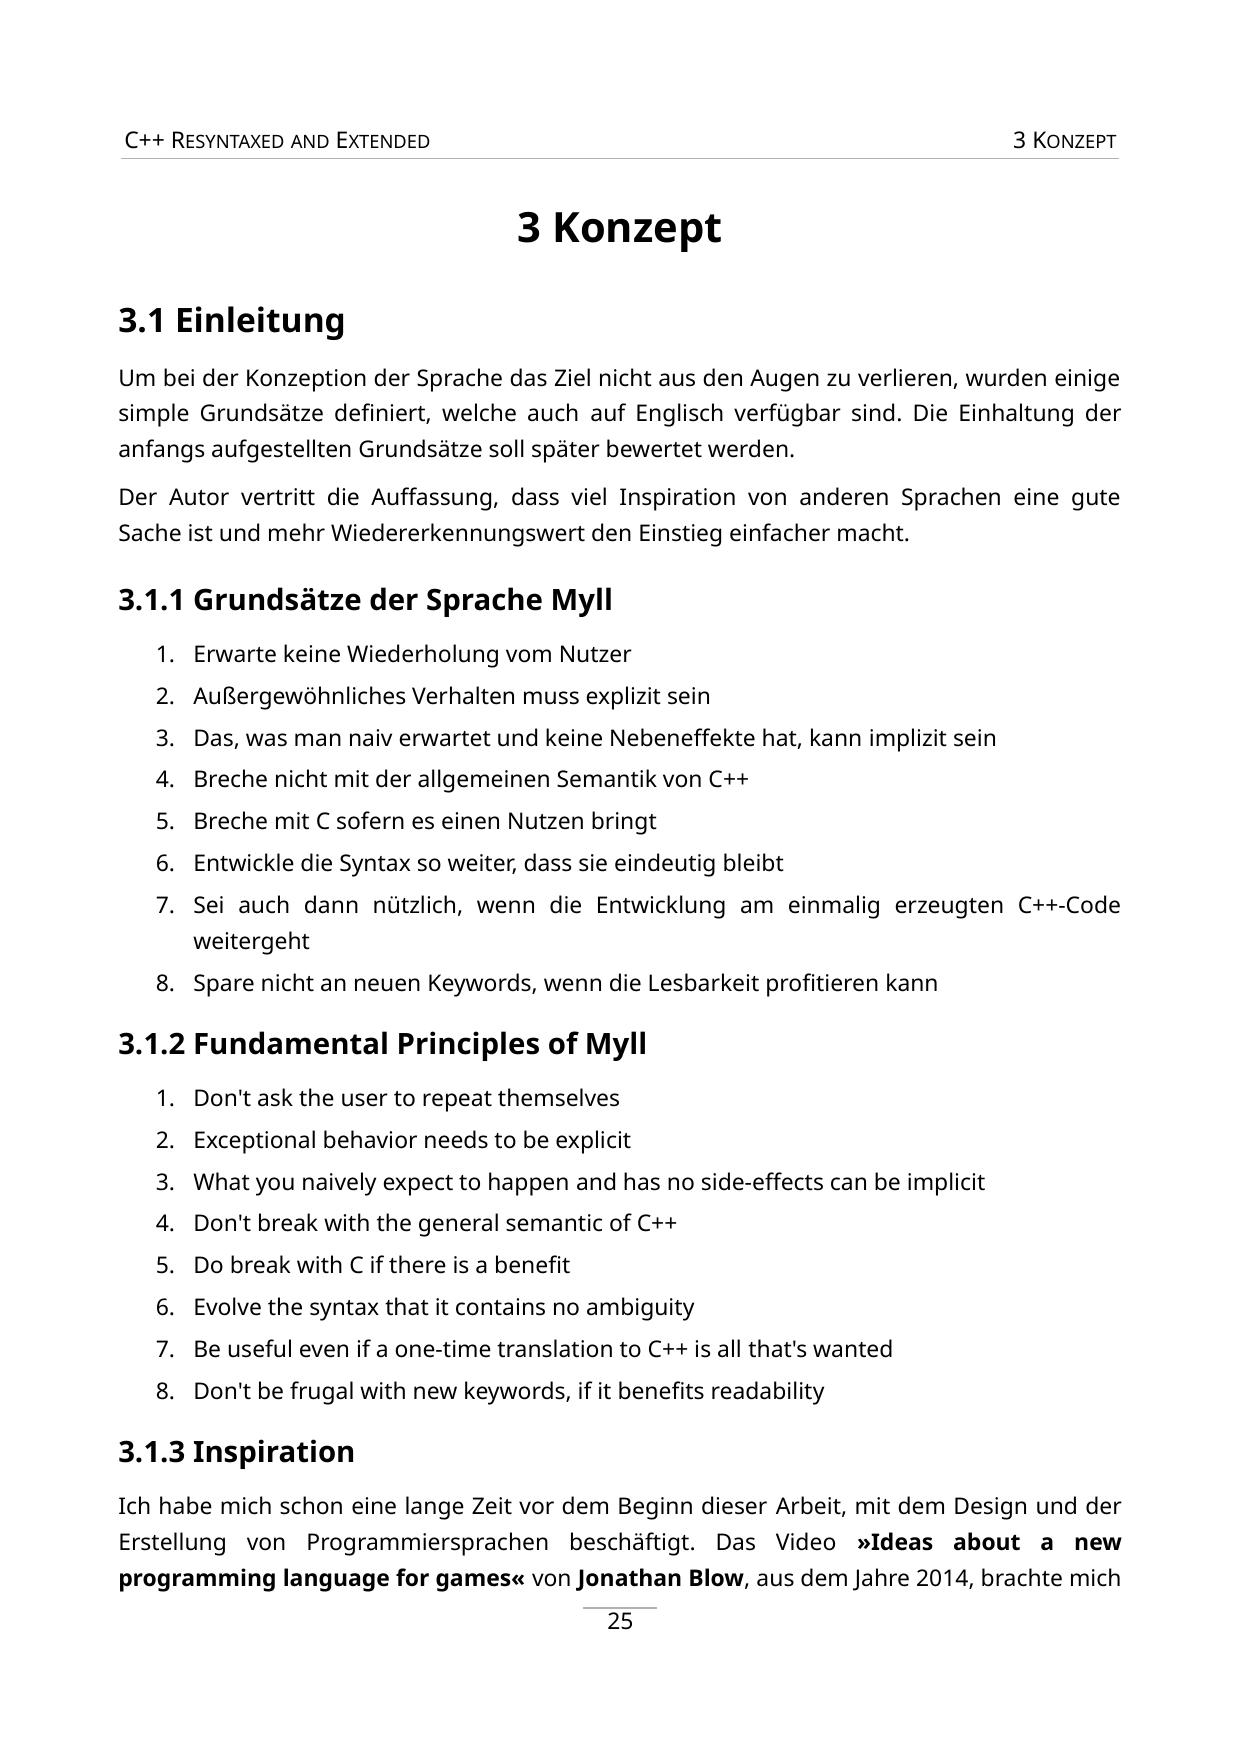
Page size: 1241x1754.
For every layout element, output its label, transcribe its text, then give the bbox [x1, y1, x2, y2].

subtitle Einleitung [118, 296, 1122, 342]
text Ich habe mich schon eine lange Zeit vor dem Beginn dieser Arbeit, mit dem Design und der Erstellung von Programmiersprachen beschäftigt. Das Video »Ideas about a new programming language for games« von Jonathan Blow, aus dem Jahre 2014, brachte mich [118, 1490, 1122, 1593]
text Der Autor vertritt die Auffassung, dass viel Inspiration von anderen Sprachen eine gute Sache ist und mehr Wiedererkennungswert den Einstieg einfacher macht. [118, 481, 1122, 548]
list Außergewöhnliches Verhalten muss explizit sein [156, 679, 1122, 711]
subtitle Konzept [118, 198, 1122, 255]
list Don't be frugal with new keywords, if it benefits readability [156, 1375, 1122, 1406]
list Be useful even if a one-time translation to C++ is all that's wanted [156, 1333, 1122, 1364]
list Das, was man naiv erwartet und keine Nebeneffekte hat, kann implizit sein [156, 721, 1122, 753]
list Don't ask the user to repeat themselves [156, 1082, 1122, 1113]
list Evolve the syntax that it contains no ambiguity [156, 1291, 1122, 1322]
list Spare nicht an neuen Keywords, wenn die Lesbarkeit profitieren kann [156, 967, 1122, 998]
list Exceptional behavior needs to be explicit [156, 1123, 1122, 1155]
list Erwarte keine Wiederholung vom Nutzer [156, 638, 1122, 669]
subtitle Fundamental Principles of Myll [118, 1023, 1122, 1063]
list Breche mit C sofern es einen Nutzen bringt [156, 805, 1122, 836]
list Do break with C if there is a benefit [156, 1249, 1122, 1280]
list Entwickle die Syntax so weiter, dass sie eindeutig bleibt [156, 847, 1122, 878]
list Breche nicht mit der allgemeinen Semantik von C++ [156, 763, 1122, 794]
list Don't break with the general semantic of C++ [156, 1207, 1122, 1238]
subtitle Inspiration [118, 1431, 1122, 1471]
list Sei auch dann nützlich, wenn die Entwicklung am einmalig erzeugten C++-Code weitergeht [156, 889, 1122, 956]
subtitle Grundsätze der Sprache Myll [118, 579, 1122, 619]
list What you naively expect to happen and has no side-effects can be implicit [156, 1165, 1122, 1197]
text Um bei der Konzeption der Sprache das Ziel nicht aus den Augen zu verlieren, wurden einige simple Grundsätze definiert, welche auch auf Englisch verfügbar sind. Die Einhaltung der anfangs aufgestellten Grundsätze soll später bewertet werden. [118, 361, 1122, 464]
